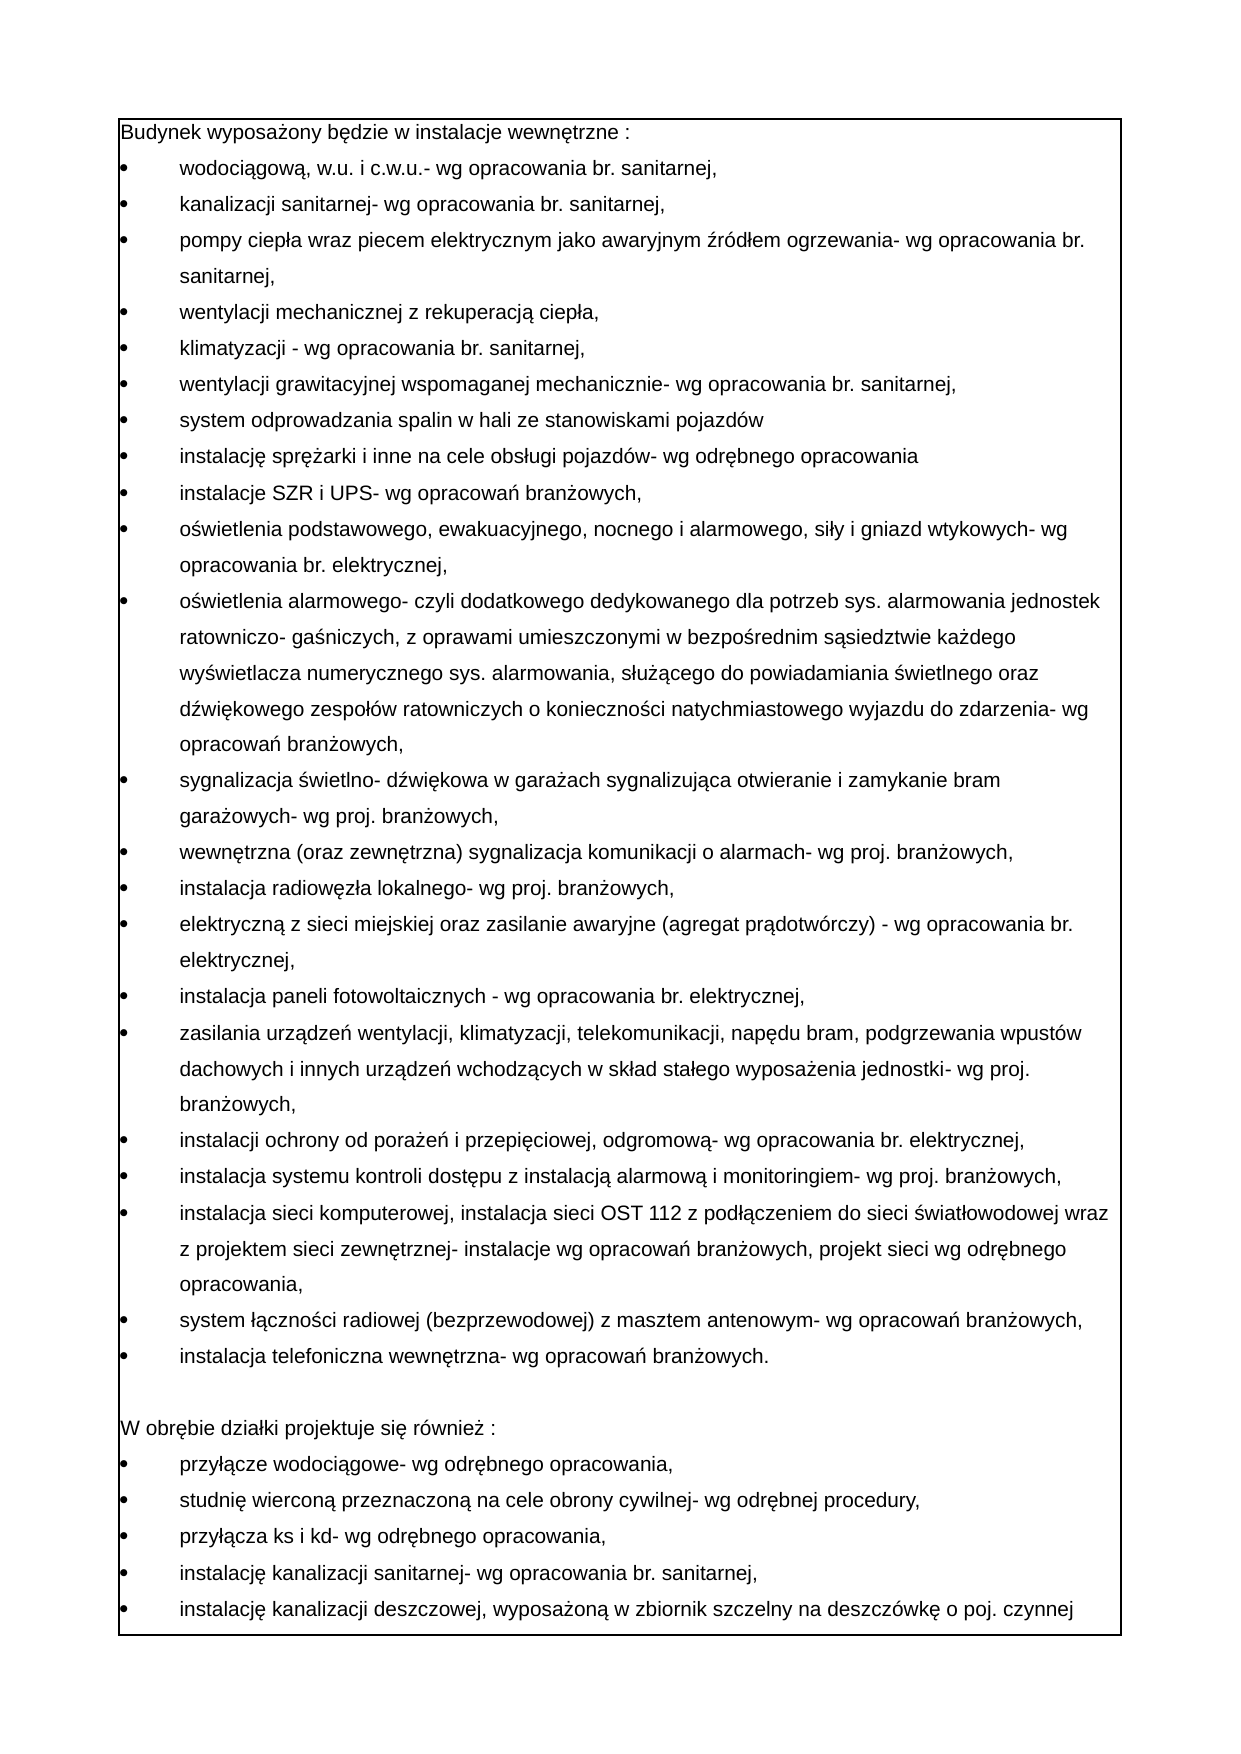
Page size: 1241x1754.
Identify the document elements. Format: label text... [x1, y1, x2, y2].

list instalacja telefoniczna wewnętrzna- wg opracowań branżowych. [120, 1344, 1120, 1368]
text Budynek wyposażony będzie w instalacje wewnętrzne : [120, 120, 1120, 144]
list instalacje SZR i UPS- wg opracowań branżowych, [120, 480, 1120, 504]
list pompy ciepła wraz piecem elektrycznym jako awaryjnym źródłem ogrzewania- wg opracowania br. sanitarnej, [120, 228, 1120, 288]
list instalacja paneli fotowoltaicznych - wg opracowania br. elektrycznej, [120, 984, 1120, 1008]
list system łączności radiowej (bezprzewodowej) z masztem antenowym- wg opracowań branżowych, [120, 1308, 1120, 1332]
list instalację kanalizacji deszczowej, wyposażoną w zbiornik szczelny na deszczówkę o poj. czynnej [120, 1596, 1120, 1620]
list instalacja radiowęzła lokalnego- wg proj. branżowych, [120, 876, 1120, 900]
list przyłącze wodociągowe- wg odrębnego opracowania, [120, 1452, 1120, 1476]
list kanalizacji sanitarnej- wg opracowania br. sanitarnej, [120, 192, 1120, 216]
list oświetlenia podstawowego, ewakuacyjnego, nocnego i alarmowego, siły i gniazd wtykowych- wg opracowania br. elektrycznej, [120, 516, 1120, 576]
text W obrębie działki projektuje się również : [120, 1416, 1120, 1440]
list zasilania urządzeń wentylacji, klimatyzacji, telekomunikacji, napędu bram, podgrzewania wpustów dachowych i innych urządzeń wchodzących w skład stałego wyposażenia jednostki- wg proj. branżowych, [120, 1020, 1120, 1116]
list wewnętrzna (oraz zewnętrzna) sygnalizacja komunikacji o alarmach- wg proj. branżowych, [120, 840, 1120, 864]
list wodociągową, w.u. i c.w.u.- wg opracowania br. sanitarnej, [120, 156, 1120, 180]
list przyłącza ks i kd- wg odrębnego opracowania, [120, 1524, 1120, 1548]
list studnię wierconą przeznaczoną na cele obrony cywilnej- wg odrębnej procedury, [120, 1488, 1120, 1512]
list elektryczną z sieci miejskiej oraz zasilanie awaryjne (agregat prądotwórczy) - wg opracowania br. elektrycznej, [120, 912, 1120, 972]
list instalacja systemu kontroli dostępu z instalacją alarmową i monitoringiem- wg proj. branżowych, [120, 1164, 1120, 1188]
list instalacja sieci komputerowej, instalacja sieci OST 112 z podłączeniem do sieci światłowodowej wraz z projektem sieci zewnętrznej- instalacje wg opracowań branżowych, projekt sieci wg odrębnego opracowania, [120, 1200, 1120, 1296]
list wentylacji grawitacyjnej wspomaganej mechanicznie- wg opracowania br. sanitarnej, [120, 372, 1120, 396]
list oświetlenia alarmowego- czyli dodatkowego dedykowanego dla potrzeb sys. alarmowania jednostek ratowniczo- gaśniczych, z oprawami umieszczonymi w bezpośrednim sąsiedztwie każdego wyświetlacza numerycznego sys. alarmowania, służącego do powiadamiania świetlnego oraz dźwiękowego zespołów ratowniczych o konieczności natychmiastowego wyjazdu do zdarzenia- wg opracowań branżowych, [120, 588, 1120, 756]
list klimatyzacji - wg opracowania br. sanitarnej, [120, 336, 1120, 360]
list wentylacji mechanicznej z rekuperacją ciepła, [120, 300, 1120, 324]
list sygnalizacja świetlno- dźwiękowa w garażach sygnalizująca otwieranie i zamykanie bram garażowych- wg proj. branżowych, [120, 768, 1120, 828]
list instalację kanalizacji sanitarnej- wg opracowania br. sanitarnej, [120, 1560, 1120, 1584]
list instalację sprężarki i inne na cele obsługi pojazdów- wg odrębnego opracowania [120, 444, 1120, 468]
list system odprowadzania spalin w hali ze stanowiskami pojazdów [120, 408, 1120, 432]
list instalacji ochrony od porażeń i przepięciowej, odgromową- wg opracowania br. elektrycznej, [120, 1128, 1120, 1152]
